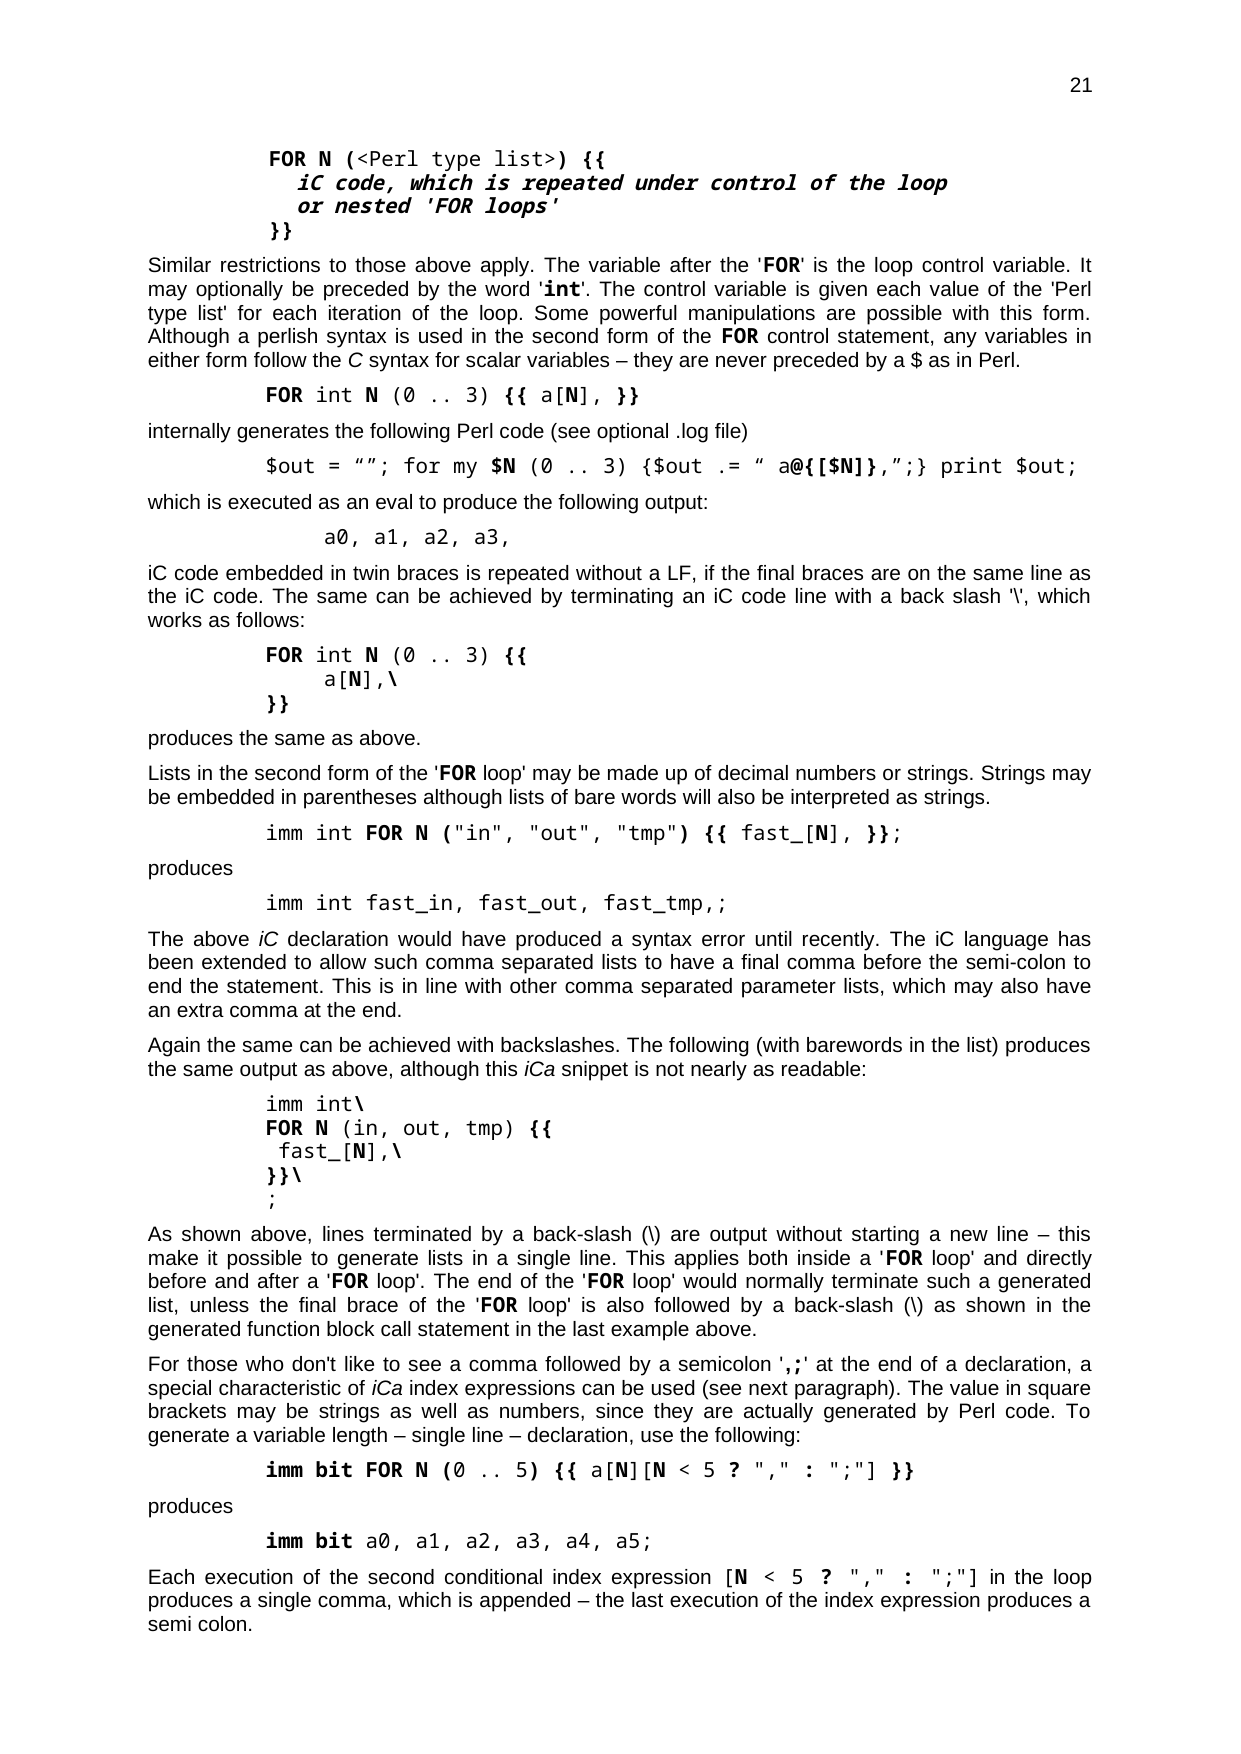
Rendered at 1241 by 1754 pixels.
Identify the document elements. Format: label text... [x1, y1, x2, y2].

text $out = “”; for my $N (0 .. 3) {$out .= “ a@{[$N]},”;} print $out; [265, 455, 1092, 478]
text imm int fast_in, fast_out, fast_tmp,; [265, 892, 1092, 916]
text imm bit a0, a1, a2, a3, a4, a5; [265, 1530, 1092, 1553]
text imm int\ FOR N (in, out, tmp) {{ fast_[N],\ }}\ ; [265, 1093, 1092, 1211]
text Lists in the second form of the 'FOR loop' may be made up of decimal numbers or strings. Strings may be embedded in parentheses although lists of bare words will also be interpreted as strings. [148, 762, 1092, 809]
text FOR N (<Perl type list>) {{ iC code, which is repeated under control of the loop or nested 'FOR loops' }} [268, 148, 1092, 242]
text Each execution of the second conditional index expression [N < 5 ? "," : ";"] in the loop produces a single comma, which is appended – the last execution of the index expression produces a semi colon. [148, 1565, 1092, 1636]
text a0, a1, a2, a3, [265, 526, 1092, 549]
text The above iC declaration would have produced a syntax error until recently. The iC language has been extended to allow such comma separated lists to have a final comma before the semi-colon to end the statement. This is in line with other comma separated parameter lists, which may also have an extra comma at the end. [148, 927, 1092, 1022]
text imm bit FOR N (0 .. 5) {{ a[N][N < 5 ? "," : ";"] }} [265, 1459, 1092, 1483]
text Again the same can be achieved with backslashes. The following (with barewords in the list) produces the same output as above, although this iCa snippet is not nearly as readable: [148, 1034, 1092, 1081]
text produces [148, 856, 1092, 880]
text produces [148, 1494, 1092, 1518]
text For those who don't like to see a comma followed by a semicolon ',;' at the end of a declaration, a special characteristic of iCa index expressions can be used (see next paragraph). The value in square brackets may be strings as well as numbers, since they are actually generated by Perl code. To generate a variable length – single line – declaration, use the following: [148, 1353, 1092, 1447]
text FOR int N (0 .. 3) {{ a[N],\ }} [265, 644, 1092, 715]
text which is executed as an eval to produce the following output: [148, 490, 1092, 514]
text As shown above, lines terminated by a back-slash (\) are output without starting a new line – this make it possible to generate lists in a single line. This applies both inside a 'FOR loop' and directly before and after a 'FOR loop'. The end of the 'FOR loop' would normally terminate such a generated list, unless the final brace of the 'FOR loop' is also followed by a back-slash (\) as shown in the generated function block call statement in the last example above. [148, 1223, 1092, 1341]
text Similar restrictions to those above apply. The variable after the 'FOR' is the loop control variable. It may optionally be preceded by the word 'int'. The control variable is given each value of the 'Perl type list' for each iteration of the loop. Some powerful manipulations are possible with this form. Although a perlish syntax is used in the second form of the FOR control statement, any variables in either form follow the C syntax for scalar variables – they are never preceded by a $ as in Perl. [148, 254, 1092, 372]
text iC code embedded in twin braces is repeated without a LF, if the final braces are on the same line as the iC code. The same can be achieved by terminating an iC code line with a back slash '\', which works as follows: [148, 561, 1092, 632]
text produces the same as above. [148, 727, 1092, 750]
text imm int FOR N ("in", "out", "tmp") {{ fast_[N], }}; [265, 821, 1092, 845]
text internally generates the following Perl code (see optional .log file) [148, 419, 1092, 443]
text FOR int N (0 .. 3) {{ a[N], }} [265, 384, 1092, 408]
